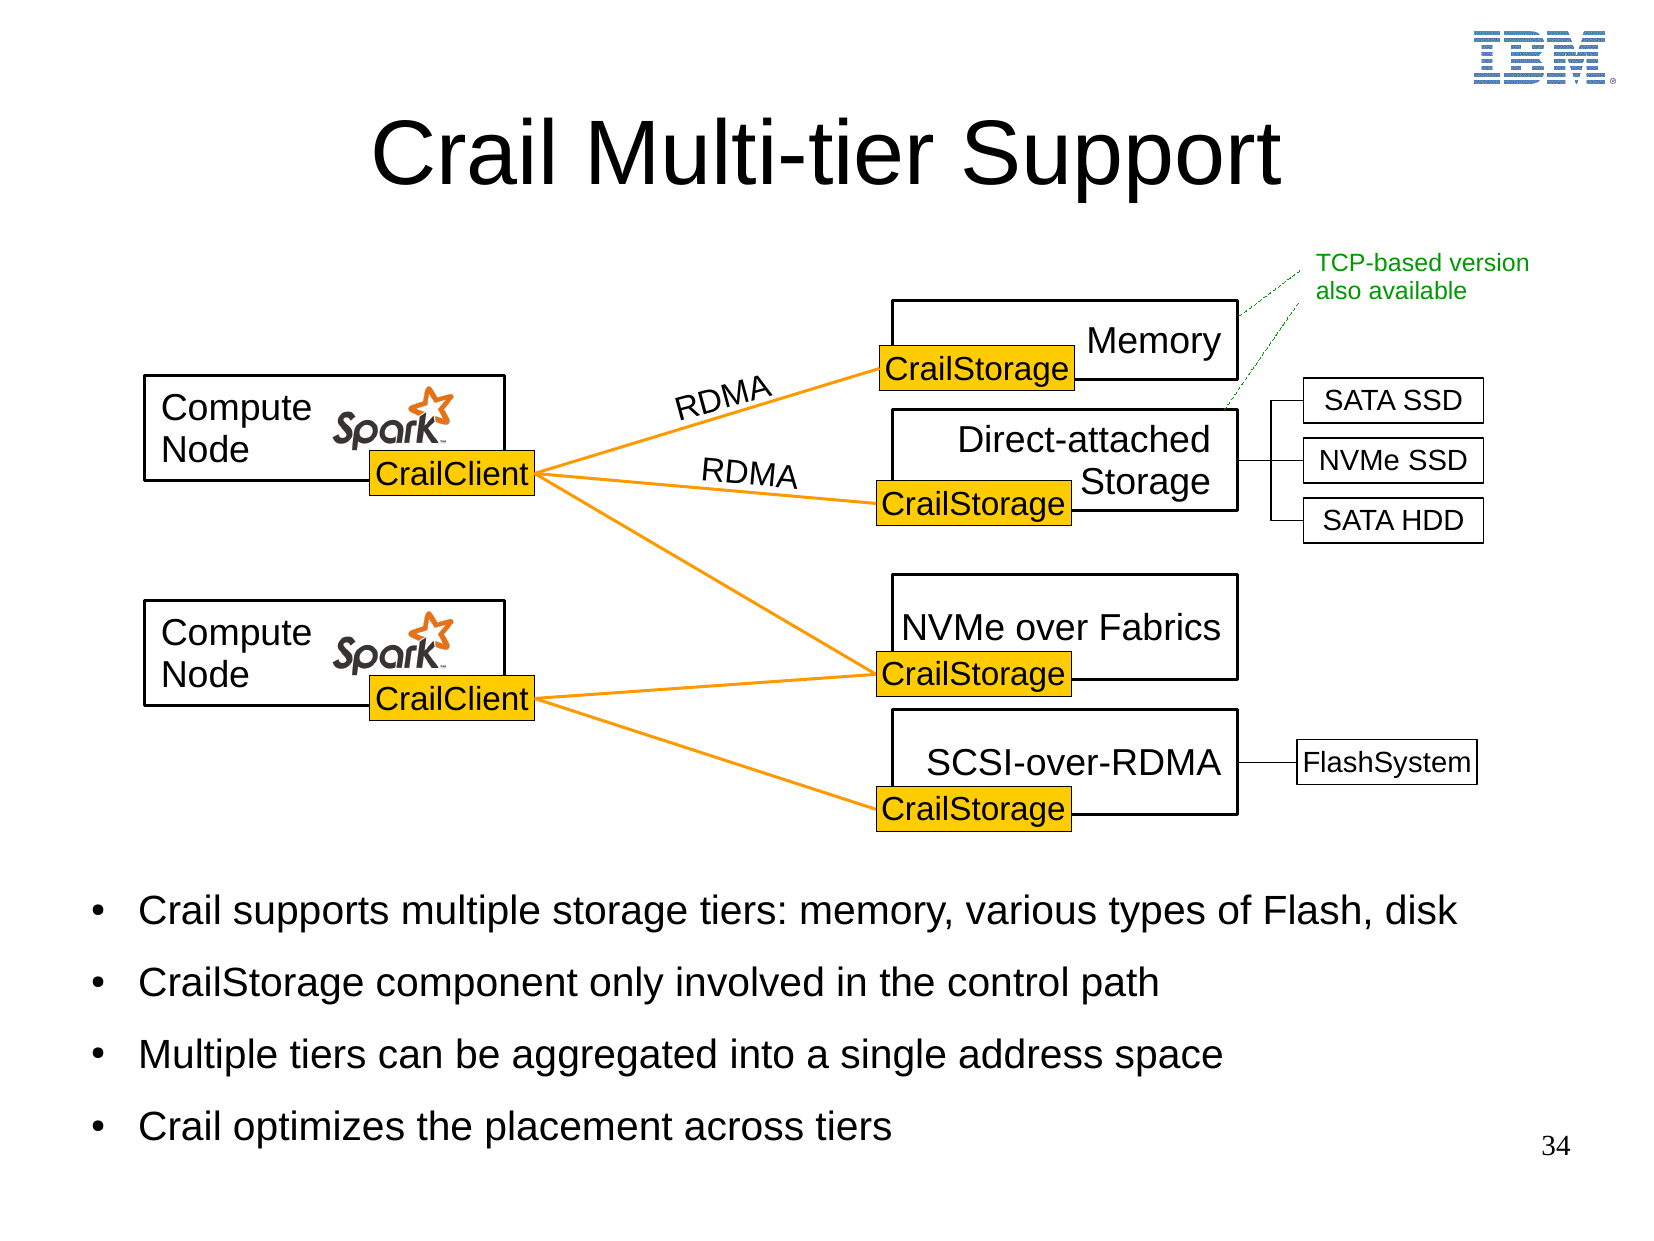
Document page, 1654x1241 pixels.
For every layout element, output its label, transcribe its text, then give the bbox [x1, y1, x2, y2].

text_box CrailStorage [879, 345, 1075, 391]
text_box NVMe SSD [1303, 438, 1484, 484]
text_box CrailStorage [876, 786, 1072, 832]
list Crail supports multiple storage tiers: memory, various types of Flash, disk CrailStorage component only involved in the control path Multiple tiers can be aggregated into a single address space Crail optimizes the placement across tiers [75, 887, 1564, 1156]
text_box NVMe over Fabrics [892, 574, 1238, 680]
picture [1440, 0, 1654, 127]
text_box FlashSystem [1297, 739, 1478, 785]
picture [331, 385, 460, 451]
title Crail Multi-tier Support [82, 49, 1571, 257]
text_box SATA SSD [1303, 378, 1484, 424]
text_box RDMA [654, 345, 828, 440]
text_box Compute Node [144, 375, 505, 481]
text_box Direct-attached Storage [892, 409, 1238, 511]
picture [331, 610, 460, 676]
text_box SATA HDD [1303, 498, 1484, 544]
text_box RDMA [684, 441, 854, 510]
text_box TCP-based version also available [1299, 237, 1540, 316]
text_box CrailStorage [876, 651, 1072, 697]
text_box CrailClient [369, 450, 535, 496]
text_box Compute Node [144, 600, 505, 706]
text_box SCSI-over-RDMA [892, 709, 1238, 815]
text_box Memory [892, 300, 1238, 380]
text_box CrailClient [369, 675, 535, 721]
text_box CrailStorage [876, 480, 1072, 526]
